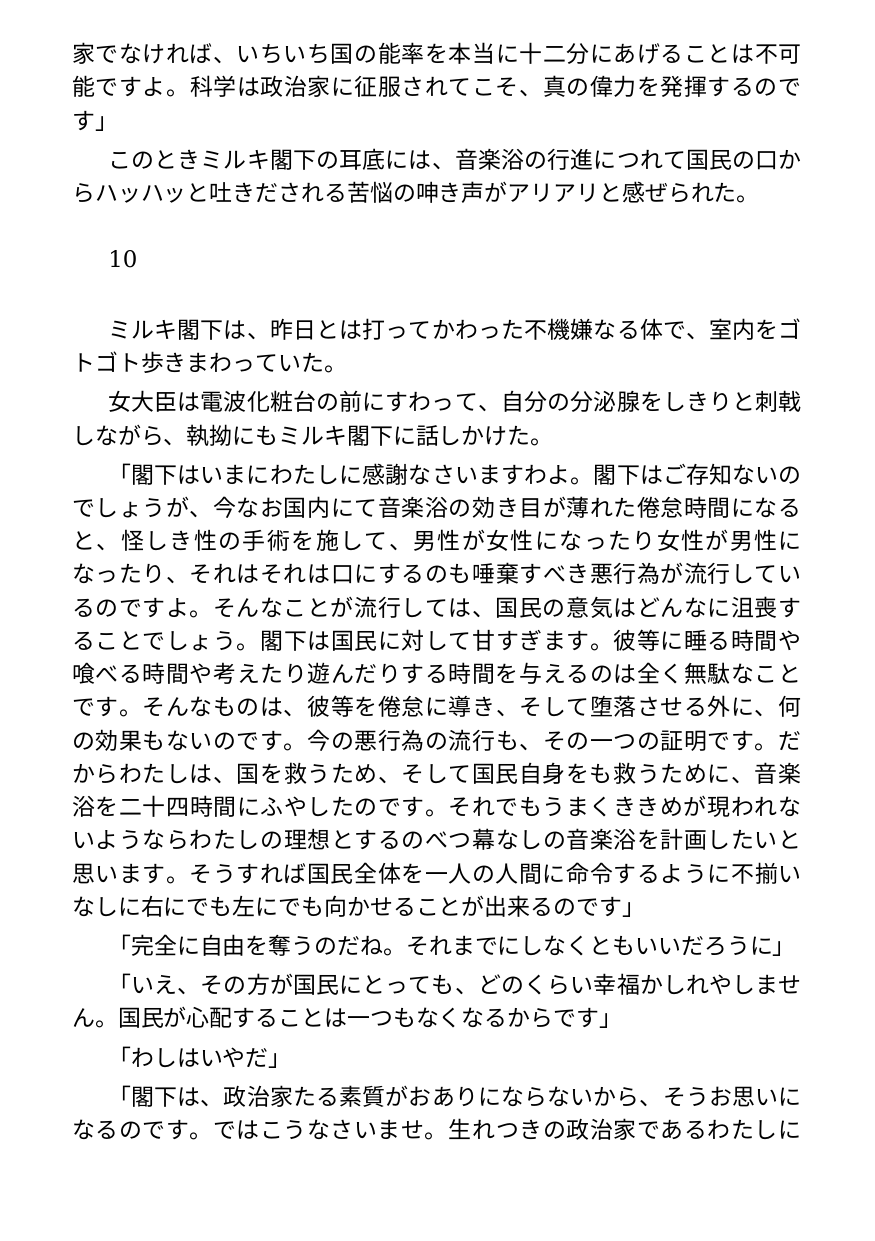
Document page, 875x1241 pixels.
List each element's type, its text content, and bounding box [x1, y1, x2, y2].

text 「完全に自由を奪うのだね。それまでにしなくともいいだろうに」 [72, 928, 802, 961]
text 「閣下は、政治家たる素質がおありにならないから、そうお思いになるのです。ではこうなさいませ。生れつきの政治家であるわたしに [72, 1078, 802, 1145]
text 「いえ、その方が国民にとっても、どのくらい幸福かしれやしません。国民が心配することは一つもなくなるからです」 [72, 967, 802, 1033]
text 「閣下はいまにわたしに感謝なさいますわよ。閣下はご存知ないのでしょうが、今なお国内にて音楽浴の効き目が薄れた倦怠時間になると、怪しき性の手術を施して、男性が女性になったり女性が男性になったり、それはそれは口にするのも唾棄すべき悪行為が流行しているのですよ。そんなことが流行しては、国民の意気はどんなに沮喪することでしょう。閣下は国民に対して甘すぎます。彼等に睡る時間や喰べる時間や考えたり遊んだりする時間を与えるのは全く無駄なことです。そんなものは、彼等を倦怠に導き、そして堕落させる外に、何の効果もないのです。今の悪行為の流行も、その一つの証明です。だからわたしは、国を救うため、そして国民自身をも救うために、音楽浴を二十四時間にふやしたのです。それでもうまくききめが現われないようならわたしの理想とするのべつ幕なしの音楽浴を計画したいと思います。そうすれば国民全体を一人の人間に命令するように不揃いなしに右にでも左にでも向かせることが出来るのです」 [72, 457, 802, 922]
text 女大臣は電波化粧台の前にすわって、自分の分泌腺をしきりと刺戟しながら、執拗にもミルキ閣下に話しかけた。 [72, 384, 802, 451]
text 「わしはいやだ」 [72, 1039, 802, 1073]
text 家でなければ、いちいち国の能率を本当に十二分にあげることは不可能ですよ。科学は政治家に征服されてこそ、真の偉力を発揮するのです」 [72, 36, 802, 136]
text 10 [72, 247, 802, 273]
text ミルキ閣下は、昨日とは打ってかわった不機嫌なる体で、室内をゴトゴト歩きまわっていた。 [72, 312, 802, 378]
text このときミルキ閣下の耳底には、音楽浴の行進につれて国民の口からハッハッと吐きだされる苦悩の呻き声がアリアリと感ぜられた。 [72, 142, 802, 208]
